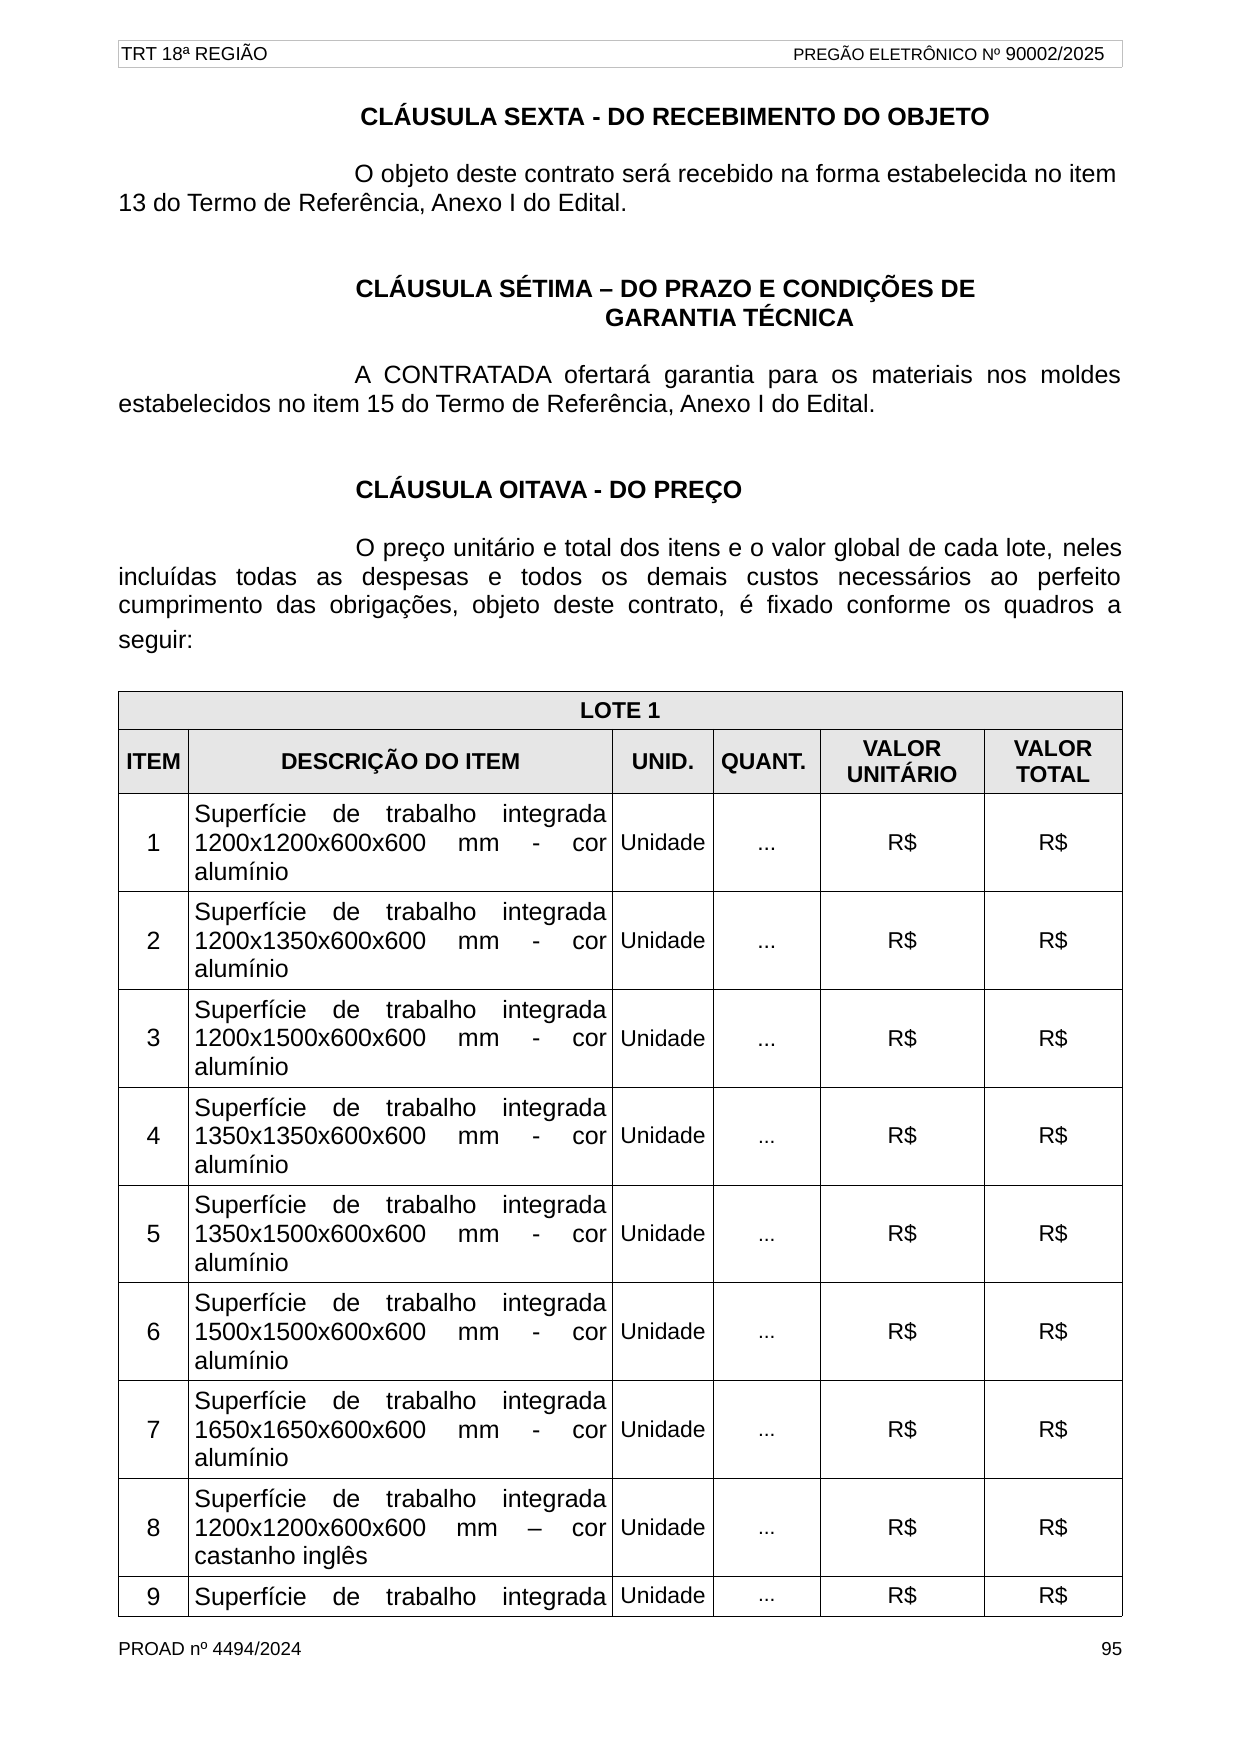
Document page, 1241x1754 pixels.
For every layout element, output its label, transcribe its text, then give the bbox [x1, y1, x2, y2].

table_cell 4 [119, 1088, 188, 1184]
text CLÁUSULA SÉTIMA – DO PRAZO E CONDIÇÕES DE [118, 274, 1122, 303]
table_cell 5 [119, 1186, 188, 1282]
table_cell R$ [821, 794, 984, 891]
table_header LOTE 1 [119, 692, 1122, 729]
table_cell DESCRIÇÃO DO ITEM [189, 730, 612, 793]
table_cell Unidade [613, 1186, 713, 1282]
table_cell ... [714, 1283, 820, 1380]
table_cell R$ [985, 1283, 1122, 1380]
text CLÁUSULA SEXTA - DO RECEBIMENTO DO OBJETO [118, 102, 1122, 130]
table_cell Superfície de trabalho integrada 1200x1500x600x600 mm - cor alumínio [189, 990, 612, 1087]
table_cell R$ [821, 1381, 984, 1478]
table_cell R$ [821, 1283, 984, 1380]
table_cell R$ [985, 794, 1122, 891]
table_cell Superfície de trabalho integrada 1200x1200x600x600 mm – cor castanho inglês [189, 1479, 612, 1576]
table_cell 8 [119, 1479, 188, 1576]
table_cell Unidade [613, 892, 713, 989]
table_cell Superfície de trabalho integrada 1200x1200x600x600 mm - cor alumínio [189, 794, 612, 891]
table_cell Superfície de trabalho integrada 1200x1350x600x600 mm - cor alumínio [189, 892, 612, 989]
table_cell Unidade [613, 1479, 713, 1576]
table_cell 1 [119, 794, 188, 891]
table_cell ... [714, 1479, 820, 1576]
table_cell Unidade [613, 794, 713, 891]
table_cell ... [714, 1577, 820, 1616]
table_cell ... [714, 990, 820, 1087]
table_cell Superfície de trabalho integrada 1500x1500x600x600 mm - cor alumínio [189, 1283, 612, 1380]
table_cell Superfície de trabalho integrada [189, 1577, 612, 1616]
table_cell ... [714, 794, 820, 891]
table_cell 2 [119, 892, 188, 989]
table_cell R$ [985, 1186, 1122, 1282]
table_cell 9 [119, 1577, 188, 1616]
table_cell Unidade [613, 1381, 713, 1478]
table_cell R$ [821, 1088, 984, 1184]
table_cell Superfície de trabalho integrada 1350x1350x600x600 mm - cor alumínio [189, 1088, 612, 1184]
table_cell Unidade [613, 1577, 713, 1616]
text O preço unitário e total dos itens e o valor global de cada lote, neles incluídas todas as despesas e todos os demais custos necessários ao perfeito cumprimento das obrigações, objeto deste contrato, é fixado conforme os quadros a seguir: [118, 533, 1122, 655]
table_cell R$ [985, 990, 1122, 1087]
table_cell VALOR UNITÁRIO [821, 730, 984, 793]
table_cell ITEM [119, 730, 188, 793]
table_cell R$ [985, 1479, 1122, 1576]
table_cell R$ [985, 1577, 1122, 1616]
text GARANTIA TÉCNICA [118, 303, 1122, 332]
table_cell Superfície de trabalho integrada 1350x1500x600x600 mm - cor alumínio [189, 1186, 612, 1282]
text A CONTRATADA ofertará garantia para os materiais nos moldes estabelecidos no item 15 do Termo de Referência, Anexo I do Edital. [118, 360, 1122, 418]
table_cell ... [714, 1088, 820, 1184]
text O objeto deste contrato será recebido na forma estabelecida no item 13 do Termo de Referência, Anexo I do Edital. [118, 159, 1117, 217]
table_cell 3 [119, 990, 188, 1087]
table_cell R$ [821, 1577, 984, 1616]
table_cell R$ [821, 1186, 984, 1282]
table_cell Superfície de trabalho integrada 1650x1650x600x600 mm - cor alumínio [189, 1381, 612, 1478]
table_cell R$ [821, 990, 984, 1087]
table_cell 6 [119, 1283, 188, 1380]
table_cell ... [714, 1381, 820, 1478]
table_cell 7 [119, 1381, 188, 1478]
table_cell Unidade [613, 1088, 713, 1184]
table_cell ... [714, 892, 820, 989]
table_cell UNID. [613, 730, 713, 793]
table_cell VALOR TOTAL [985, 730, 1122, 793]
table_cell R$ [985, 1088, 1122, 1184]
table_cell R$ [821, 1479, 984, 1576]
text CLÁUSULA OITAVA - DO PREÇO [118, 475, 1122, 504]
table_cell R$ [821, 892, 984, 989]
table_cell R$ [985, 1381, 1122, 1478]
table_cell Unidade [613, 1283, 713, 1380]
table_cell ... [714, 1186, 820, 1282]
table_cell QUANT. [714, 730, 820, 793]
table_cell Unidade [613, 990, 713, 1087]
table_cell R$ [985, 892, 1122, 989]
